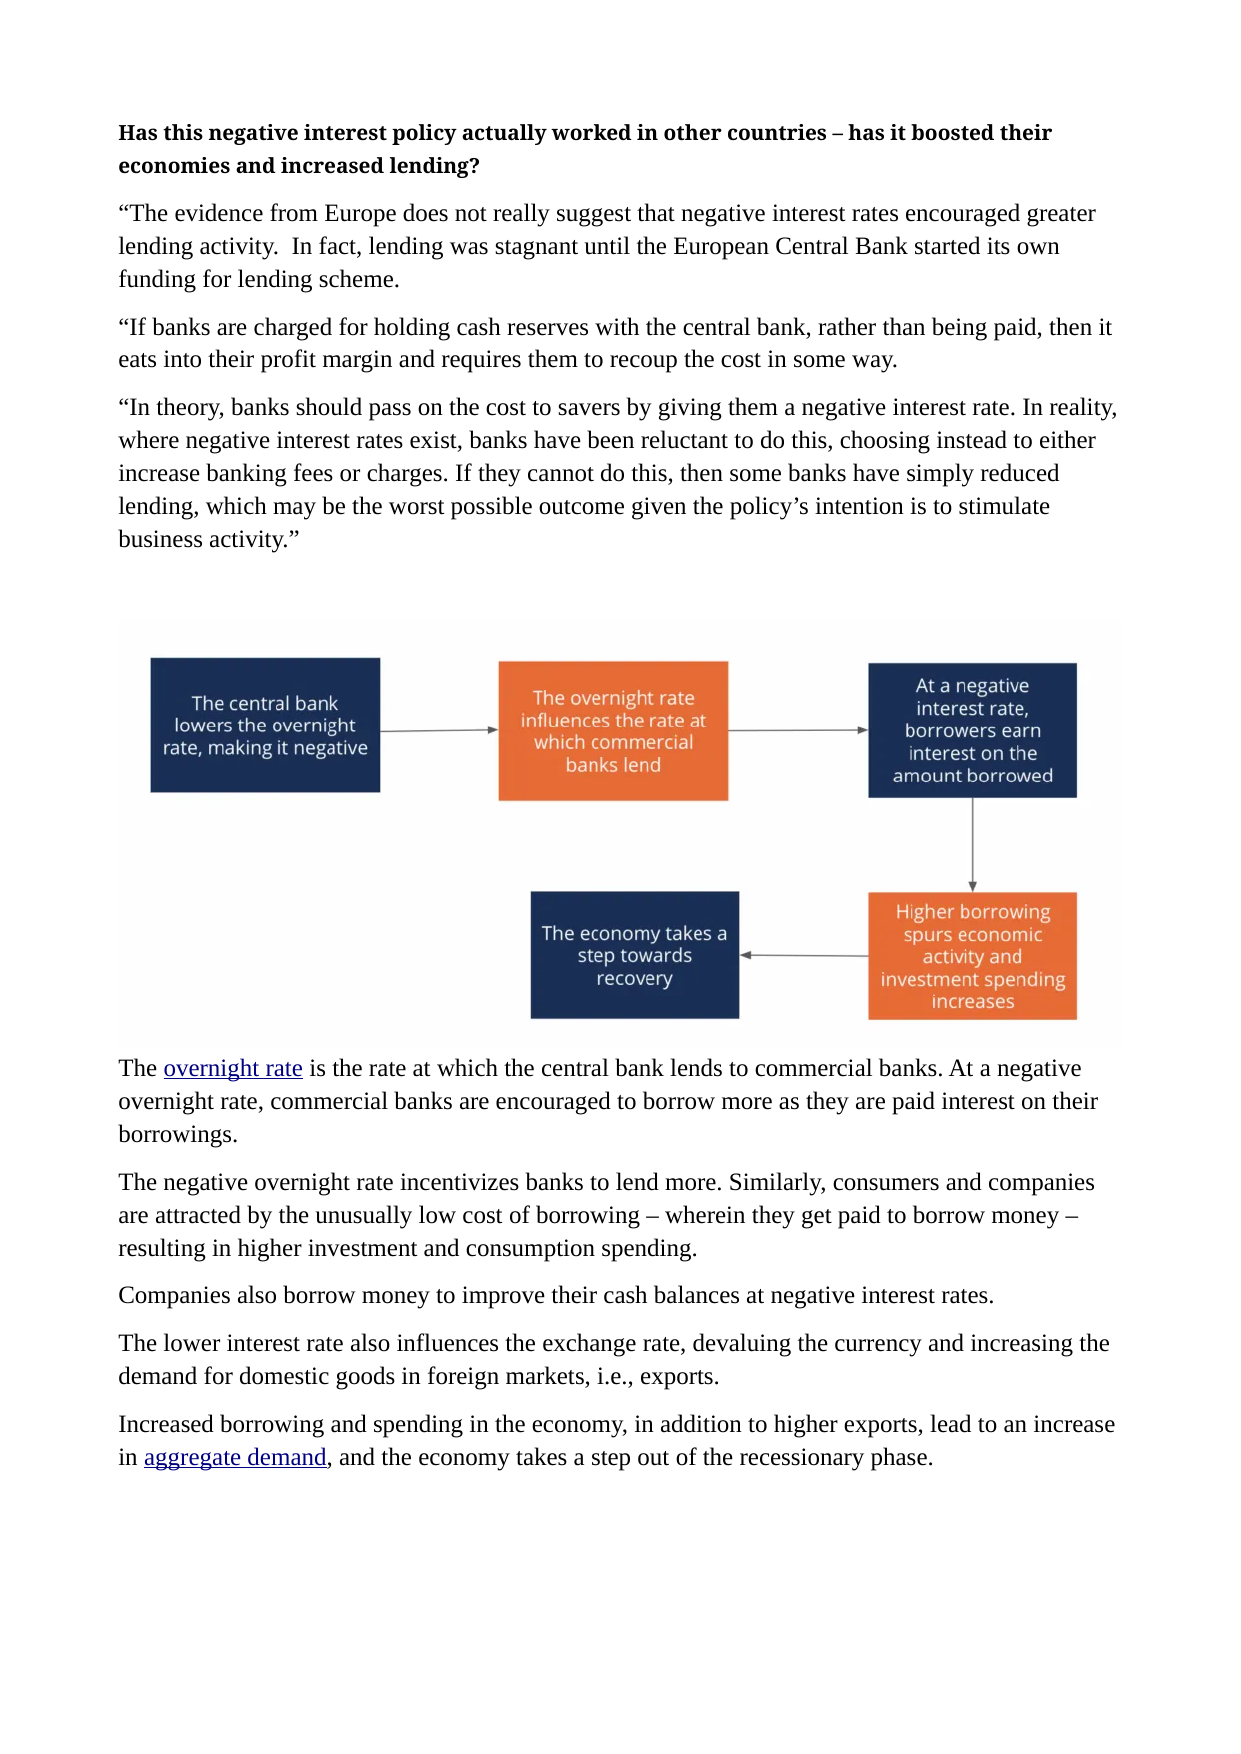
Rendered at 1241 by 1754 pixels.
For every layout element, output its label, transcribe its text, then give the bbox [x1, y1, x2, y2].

text The overnight rate is the rate at which the central bank lends to commercial banks. At a negative overnight rate, commercial banks are encouraged to borrow more as they are paid interest on their borrowings. [118, 1049, 1122, 1148]
text The negative overnight rate incentivizes banks to lend more. Similarly, consumers and companies are attracted by the unusually low cost of borrowing – wherein they get paid to borrow money – resulting in higher investment and consumption spending. [118, 1167, 1122, 1262]
text “If banks are charged for holding cash reserves with the central bank, rather than being paid, then it eats into their profit margin and requires them to recoup the cost in some way. [118, 312, 1122, 373]
text Increased borrowing and spending in the economy, in addition to higher exports, lead to an increase in aggregate demand, and the economy takes a step out of the recessionary phase. [118, 1409, 1122, 1470]
text The lower interest rate also influences the exchange rate, devaluing the currency and increasing the demand for domestic goods in foreign markets, i.e., exports. [118, 1328, 1122, 1390]
text “The evidence from Europe does not really suggest that negative interest rates encouraged greater lending activity. In fact, lending was stagnant until the European Central Bank started its own funding for lending scheme. [118, 198, 1122, 293]
text “In theory, banks should pass on the cost to savers by giving them a negative interest rate. In reality, where negative interest rates exist, banks have been reluctant to do this, choosing instead to either increase banking fees or charges. If they cannot do this, then some banks have simply reduced lending, which may be the worst possible outcome given the policy’s intention is to stimulate business activity.” [118, 392, 1122, 553]
picture [118, 619, 1123, 1049]
text Companies also borrow money to improve their cash balances at negative interest rates. [118, 1280, 1122, 1309]
text Has this negative interest policy actually worked in other countries – has it boosted their economies and increased lending? [118, 118, 1122, 179]
